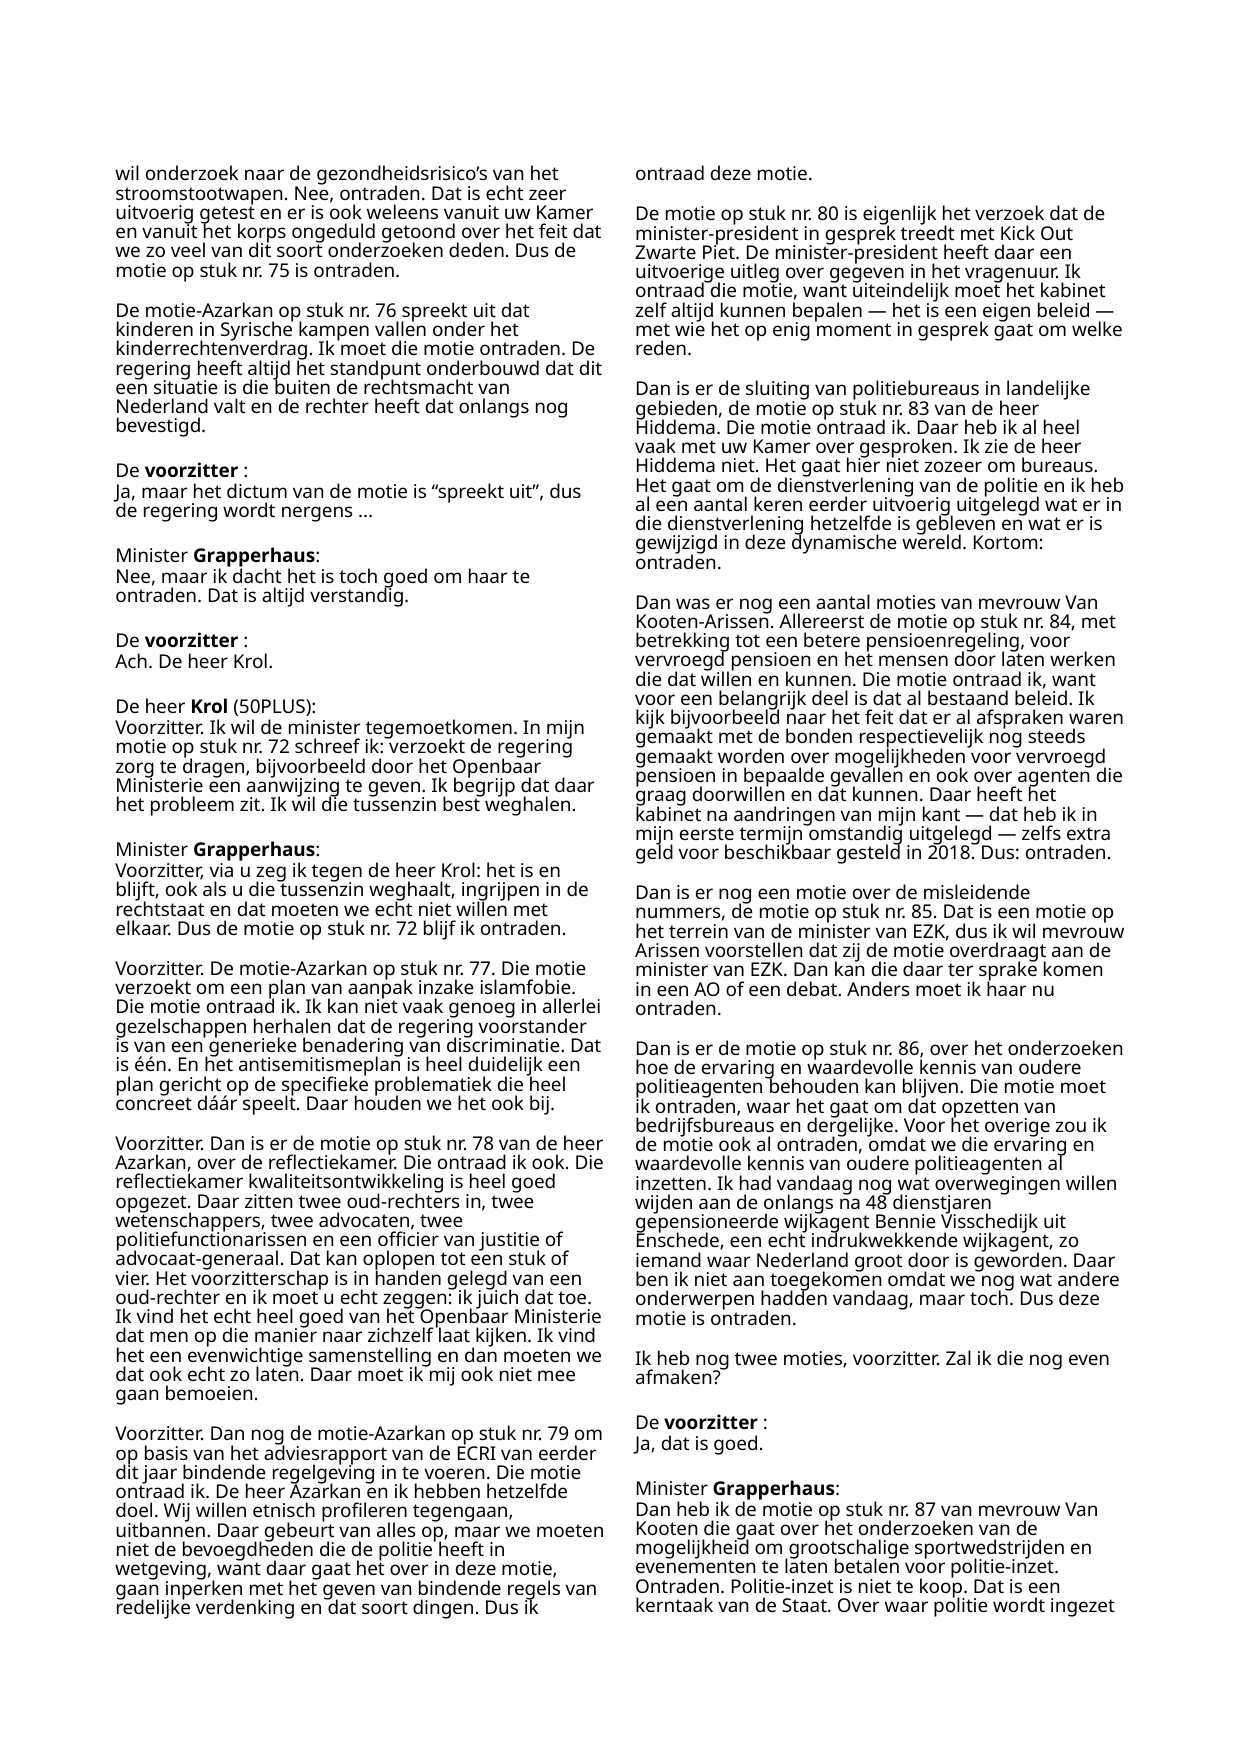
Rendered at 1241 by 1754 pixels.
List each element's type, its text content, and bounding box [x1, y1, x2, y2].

text De voorzitter : [115, 628, 605, 653]
text Dan heb ik de motie op stuk nr. 87 van mevrouw Van Kooten die gaat over het onderzoeken van de mogelijkheid om grootschalige sportwedstrijden en evenementen te laten betalen voor politie-inzet. Ontraden. Politie-inzet is niet te koop. Dat is een kerntaak van de Staat. Over waar politie wordt ingezet [635, 1501, 1125, 1616]
text Dan is er nog een motie over de misleidende nummers, de motie op stuk nr. 85. Dat is een motie op het terrein van de minister van EZK, dus ik wil mevrouw Arissen voorstellen dat zij de motie overdraagt aan de minister van EZK. Dan kan die daar ter sprake komen in een AO of een debat. Anders moet ik haar nu ontraden. [635, 884, 1125, 1019]
text Dan was er nog een aantal moties van mevrouw Van Kooten-Arissen. Allereerst de motie op stuk nr. 84, met betrekking tot een betere pensioenregeling, voor vervroegd pensioen en het mensen door laten werken die dat willen en kunnen. Die motie ontraad ik, want voor een belangrijk deel is dat al bestaand beleid. Ik kijk bijvoorbeeld naar het feit dat er al afspraken waren gemaakt met de bonden respectievelijk nog steeds gemaakt worden over mogelijkheden voor vervroegd pensioen in bepaalde gevallen en ook over agenten die graag doorwillen en dat kunnen. Daar heeft het kabinet na aandringen van mijn kant — dat heb ik in mijn eerste termijn omstandig uitgelegd — zelfs extra geld voor beschikbaar gesteld in 2018. Dus: ontraden. [635, 594, 1125, 863]
text Ja, maar het dictum van de motie is “spreekt uit”, dus de regering wordt nergens ... [115, 483, 605, 522]
text Ja, dat is goed. [635, 1435, 1125, 1454]
text Voorzitter. Dan is er de motie op stuk nr. 78 van de heer Azarkan, over de reflectiekamer. Die ontraad ik ook. Die reflectiekamer kwaliteitsontwikkeling is heel goed opgezet. Daar zitten twee oud-rechters in, twee wetenschappers, twee advocaten, twee politiefunctionarissen en een officier van justitie of advocaat-generaal. Dat kan oplopen tot een stuk of vier. Het voorzitterschap is in handen gelegd van een oud-rechter en ik moet u echt zeggen: ik juich dat toe. Ik vind het echt heel goed van het Openbaar Ministerie dat men op die manier naar zichzelf laat kijken. Ik vind het een evenwichtige samenstelling en dan moeten we dat ook echt zo laten. Daar moet ik mij ook niet mee gaan bemoeien. [115, 1135, 605, 1404]
text wil onderzoek naar de gezondheidsrisico’s van het stroomstootwapen. Nee, ontraden. Dat is echt zeer uitvoerig getest en er is ook weleens vanuit uw Kamer en vanuit het korps ongeduld getoond over het feit dat we zo veel van dit soort onderzoeken deden. Dus de motie op stuk nr. 75 is ontraden. [115, 165, 605, 281]
text De motie-Azarkan op stuk nr. 76 spreekt uit dat kinderen in Syrische kampen vallen onder het kinderrechtenverdrag. Ik moet die motie ontraden. De regering heeft altijd het standpunt onderbouwd dat dit een situatie is die buiten de rechtsmacht van Nederland valt en de rechter heeft dat onlangs nog bevestigd. [115, 302, 605, 437]
text Minister Grapperhaus: [115, 542, 605, 568]
text Voorzitter. Ik wil de minister tegemoetkomen. In mijn motie op stuk nr. 72 schreef ik: verzoekt de regering zorg te dragen, bijvoorbeeld door het Openbaar Ministerie een aanwijzing te geven. Ik begrijp dat daar het probleem zit. Ik wil die tussenzin best weghalen. [115, 719, 605, 816]
text Nee, maar ik dacht het is toch goed om haar te ontraden. Dat is altijd verstandig. [115, 568, 605, 607]
text Minister Grapperhaus: [635, 1475, 1125, 1501]
text De voorzitter : [635, 1409, 1125, 1435]
text De heer Krol (50PLUS): [115, 693, 605, 719]
text Dan is er de sluiting van politiebureaus in landelijke gebieden, de motie op stuk nr. 83 van de heer Hiddema. Die motie ontraad ik. Daar heb ik al heel vaak met uw Kamer over gesproken. Ik zie de heer Hiddema niet. Het gaat hier niet zozeer om bureaus. Het gaat om de dienstverlening van de politie en ik heb al een aantal keren eerder uitvoerig uitgelegd wat er in die dienstverlening hetzelfde is gebleven en wat er is gewijzigd in deze dynamische wereld. Kortom: ontraden. [635, 380, 1125, 573]
text De voorzitter : [115, 457, 605, 483]
text Ach. De heer Krol. [115, 653, 605, 673]
text Dan is er de motie op stuk nr. 86, over het onderzoeken hoe de ervaring en waardevolle kennis van oudere politieagenten behouden kan blijven. Die motie moet ik ontraden, waar het gaat om dat opzetten van bedrijfsbureaus en dergelijke. Voor het overige zou ik de motie ook al ontraden, omdat we die ervaring en waardevolle kennis van oudere politieagenten al inzetten. Ik had vandaag nog wat overwegingen willen wijden aan de onlangs na 48 dienstjaren gepensioneerde wijkagent Bennie Visschedijk uit Enschede, een echt indrukwekkende wijkagent, zo iemand waar Nederland groot door is geworden. Daar ben ik niet aan toegekomen omdat we nog wat andere onderwerpen hadden vandaag, maar toch. Dus deze motie is ontraden. [635, 1040, 1125, 1329]
text Voorzitter, via u zeg ik tegen de heer Krol: het is en blijft, ook als u die tussenzin weghaalt, ingrijpen in de rechtstaat en dat moeten we echt niet willen met elkaar. Dus de motie op stuk nr. 72 blijf ik ontraden. [115, 862, 605, 939]
text Voorzitter. Dan nog de motie-Azarkan op stuk nr. 79 om op basis van het adviesrapport van de ECRI van eerder dit jaar bindende regelgeving in te voeren. Die motie ontraad ik. De heer Azarkan en ik hebben hetzelfde doel. Wij willen etnisch profileren tegengaan, uitbannen. Daar gebeurt van alles op, maar we moeten niet de bevoegdheden die de politie heeft in wetgeving, want daar gaat het over in deze motie, gaan inperken met het geven van bindende regels van redelijke verdenking en dat soort dingen. Dus ik [115, 1425, 605, 1618]
text Voorzitter. De motie-Azarkan op stuk nr. 77. Die motie verzoekt om een plan van aanpak inzake islamfobie. Die motie ontraad ik. Ik kan niet vaak genoeg in allerlei gezelschappen herhalen dat de regering voorstander is van een generieke benadering van discriminatie. Dat is één. En het antisemitismeplan is heel duidelijk een plan gericht op de specifieke problematiek die heel concreet dáár speelt. Daar houden we het ook bij. [115, 960, 605, 1114]
text De motie op stuk nr. 80 is eigenlijk het verzoek dat de minister-president in gesprek treedt met Kick Out Zwarte Piet. De minister-president heeft daar een uitvoerige uitleg over gegeven in het vragenuur. Ik ontraad die motie, want uiteindelijk moet het kabinet zelf altijd kunnen bepalen — het is een eigen beleid — met wie het op enig moment in gesprek gaat om welke reden. [635, 205, 1125, 359]
text Ik heb nog twee moties, voorzitter. Zal ik die nog even afmaken? [635, 1349, 1125, 1388]
text Minister Grapperhaus: [115, 836, 605, 862]
text ontraad deze motie. [635, 165, 1125, 184]
